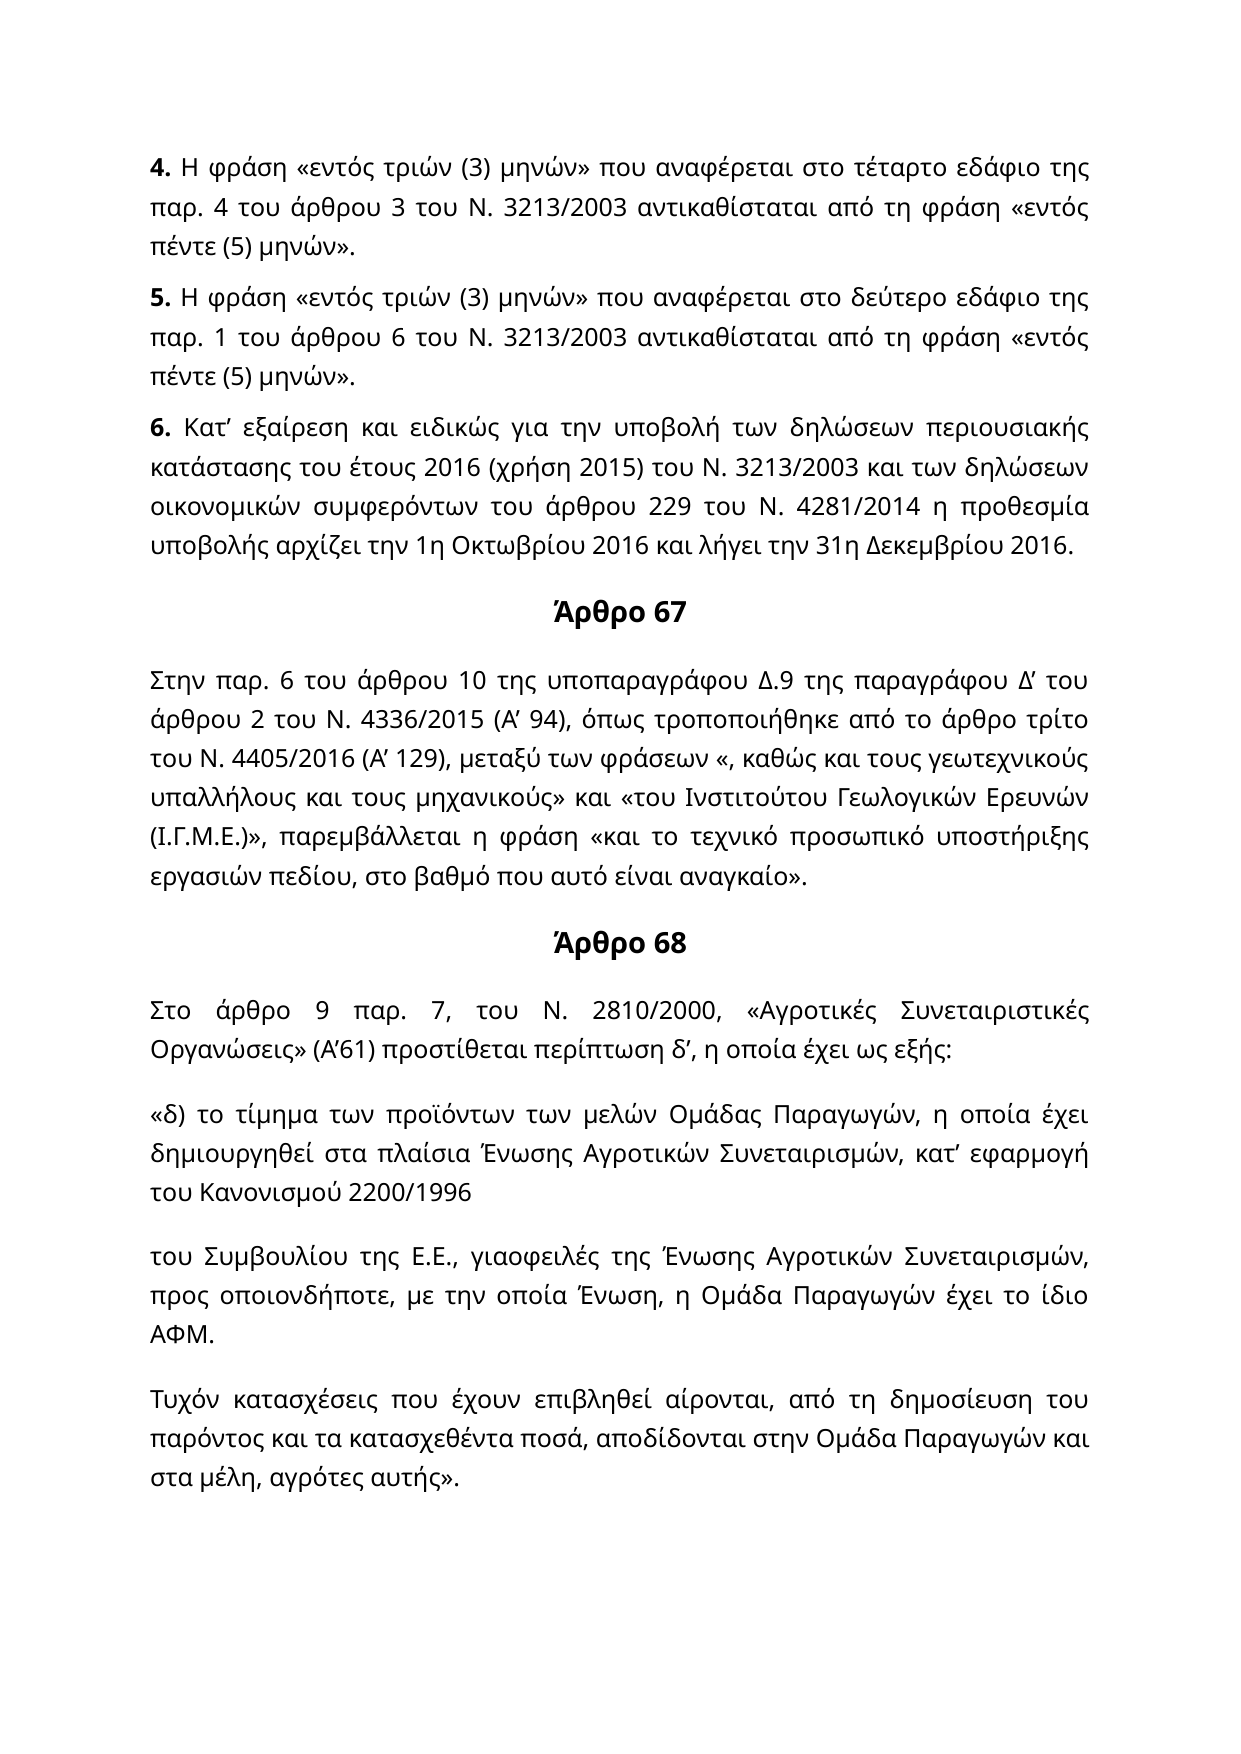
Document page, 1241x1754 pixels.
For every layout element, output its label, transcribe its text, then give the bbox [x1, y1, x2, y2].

text Στην παρ. 6 του άρθρου 10 της υποπαραγράφου Δ.9 της παραγράφου Δ’ του άρθρου 2 του Ν. 4336/2015 (Α’ 94), όπως τροποποιήθηκε από το άρθρο τρίτο του Ν. 4405/2016 (Α’ 129), μεταξύ των φράσεων «, καθώς και τους γεωτεχνικούς υπαλλήλους και τους μηχανικούς» και «του Ινστιτούτου Γεωλογικών Ερευνών (Ι.Γ.Μ.Ε.)», παρεμβάλλεται η φράση «και το τεχνικό προσωπικό υποστήριξης εργασιών πεδίου, στο βαθμό που αυτό είναι αναγκαίο». [150, 662, 1090, 892]
text Στο άρθρο 9 παρ. 7, του Ν. 2810/2000, «Αγροτικές Συνεταιριστικές Οργανώσεις» (Α’61) προστίθεται περίπτωση δ’, η οποία έχει ως εξής: [150, 993, 1090, 1066]
text 5. Η φράση «εντός τριών (3) μηνών» που αναφέρεται στο δεύτερο εδάφιο της παρ. 1 του άρθρου 6 του Ν. 3213/2003 αντικαθίσταται από τη φράση «εντός πέντε (5) μηνών». [150, 280, 1090, 392]
text Τυχόν κατασχέσεις που έχουν επιβληθεί αίρονται, από τη δημοσίευση του παρόντος και τα κατασχεθέντα ποσά, αποδίδονται στην Ομάδα Παραγωγών και στα μέλη, αγρότες αυτής». [150, 1381, 1090, 1494]
subtitle Άρθρο 68 [150, 922, 1090, 962]
text του Συμβουλίου της Ε.Ε., γιαοφειλές της Ένωσης Αγροτικών Συνεταιρισμών, προς οποιονδήποτε, με την οποία Ένωση, η Ομάδα Παραγωγών έχει το ίδιο ΑΦΜ. [150, 1239, 1090, 1351]
subtitle Άρθρο 67 [150, 592, 1090, 631]
text 6. Κατ’ εξαίρεση και ειδικώς για την υποβολή των δηλώσεων περιουσιακής κατάστασης του έτους 2016 (χρήση 2015) του Ν. 3213/2003 και των δηλώσεων οικονομικών συμφερόντων του άρθρου 229 του Ν. 4281/2014 η προθεσμία υποβολής αρχίζει την 1η Οκτωβρίου 2016 και λήγει την 31η Δεκεμβρίου 2016. [150, 410, 1090, 562]
text «δ) το τίμημα των προϊόντων των μελών Ομάδας Παραγωγών, η οποία έχει δημιουργηθεί στα πλαίσια Ένωσης Αγροτικών Συνεταιρισμών, κατ’ εφαρμογή του Κανονισμού 2200/1996 [150, 1096, 1090, 1209]
text 4. Η φράση «εντός τριών (3) μηνών» που αναφέρεται στο τέταρτο εδάφιο της παρ. 4 του άρθρου 3 του Ν. 3213/2003 αντικαθίσταται από τη φράση «εντός πέντε (5) μηνών». [150, 150, 1090, 262]
